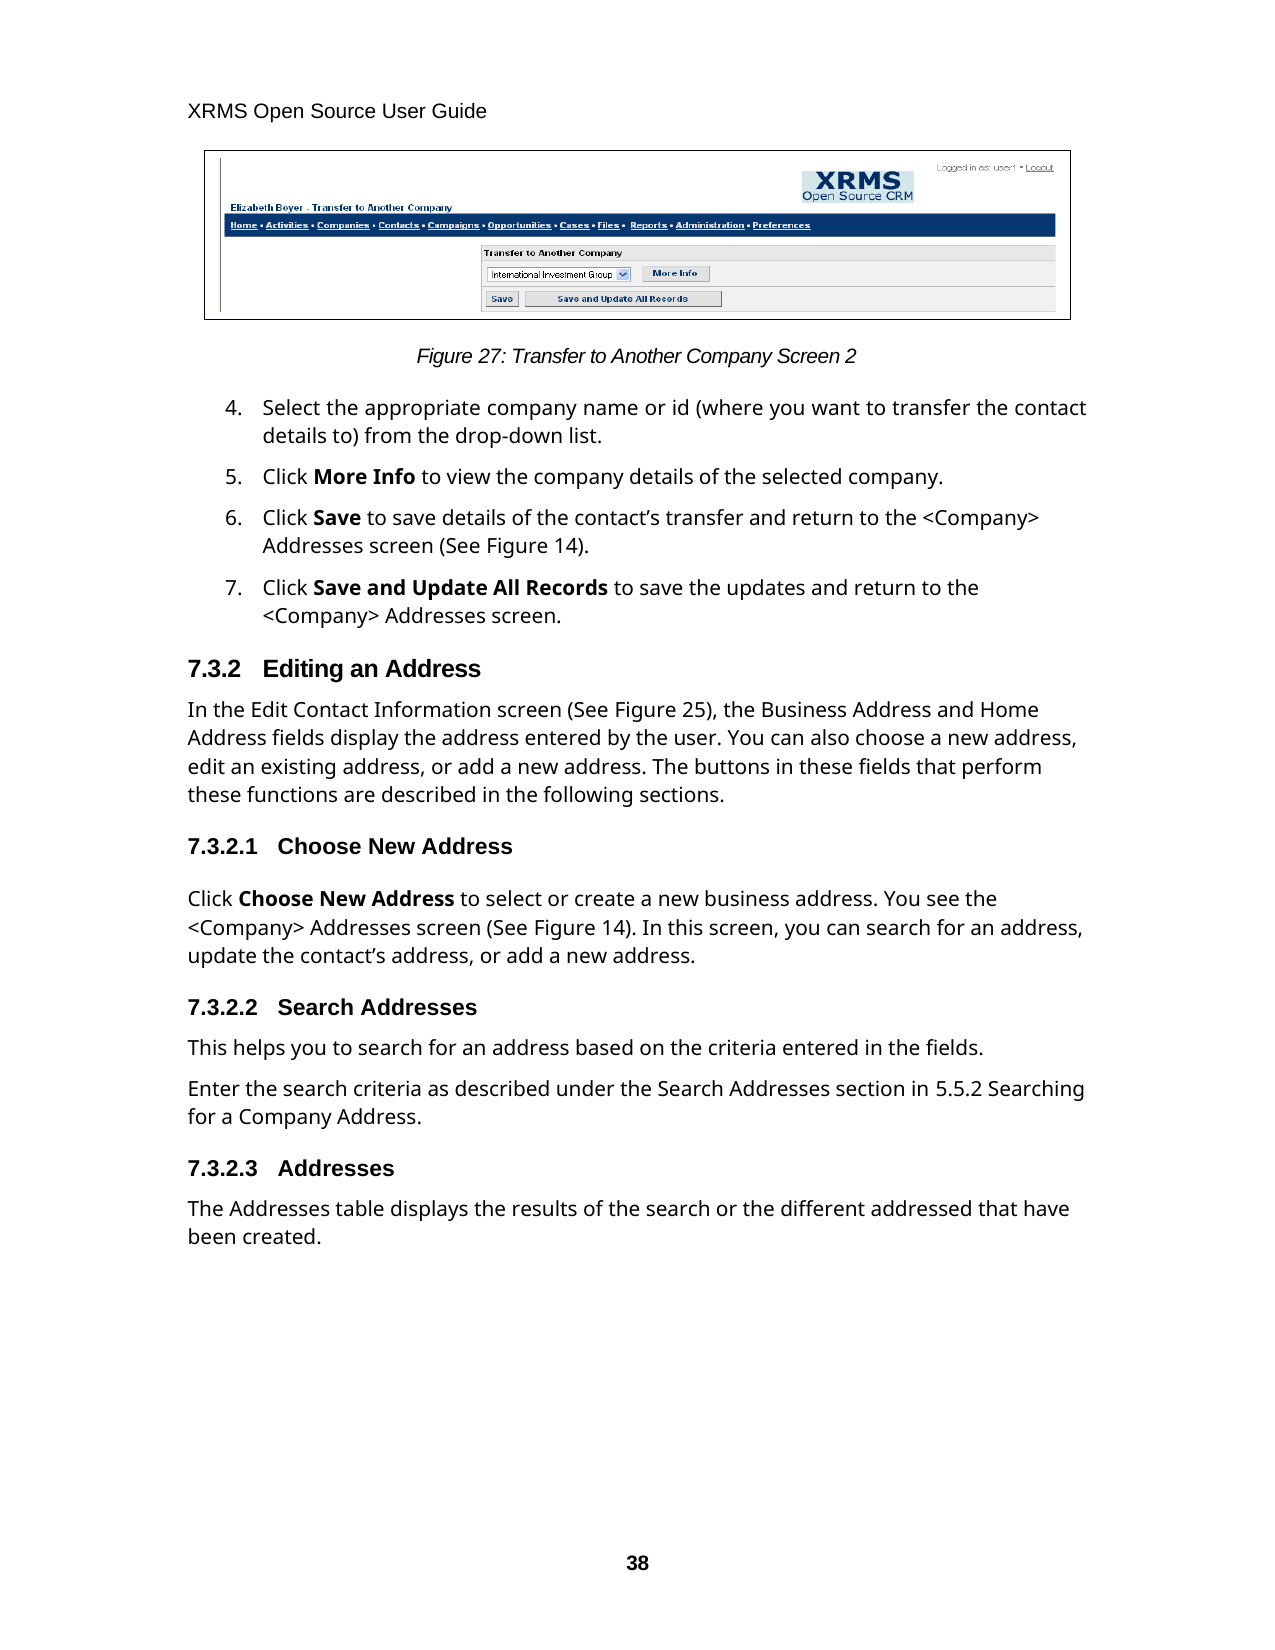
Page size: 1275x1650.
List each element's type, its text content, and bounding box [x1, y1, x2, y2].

list Click Save to save details of the contact’s transfer and return to the <Company> Addresses screen (See Figure 14). [225, 503, 1087, 560]
subtitle Search Addresses [187, 994, 1087, 1020]
list Click More Info to view the company details of the selected company. [225, 462, 1087, 491]
text Figure 27: Transfer to Another Company Screen 2 [187, 345, 1087, 368]
list Select the appropriate company name or id (where you want to transfer the contact details to) from the drop-down list. [225, 393, 1087, 450]
text This helps you to search for an address based on the criteria entered in the fields. [187, 1033, 1087, 1061]
text Click Choose New Address to select or create a new business address. You see the <Company> Addresses screen (See Figure 14). In this screen, you can search for an address, update the contact’s address, or add a new address. [187, 884, 1087, 969]
picture [219, 158, 1056, 312]
text Enter the search criteria as described under the Search Addresses section in 5.5.2 Searching for a Company Address. [187, 1074, 1087, 1131]
subtitle Editing an Address [187, 654, 1087, 682]
text In the Edit Contact Information screen (See Figure 25), the Business Address and Home Address fields display the address entered by the user. You can also choose a new address, edit an existing address, or add a new address. The buttons in these fields that perform these functions are described in the following sections. [187, 695, 1087, 809]
subtitle Addresses [187, 1156, 1087, 1181]
text The Addresses table displays the results of the search or the different addressed that have been created. [187, 1194, 1087, 1251]
list Click Save and Update All Records to save the updates and return to the <Company> Addresses screen. [225, 573, 1087, 629]
subtitle Choose New Address [187, 834, 1087, 859]
